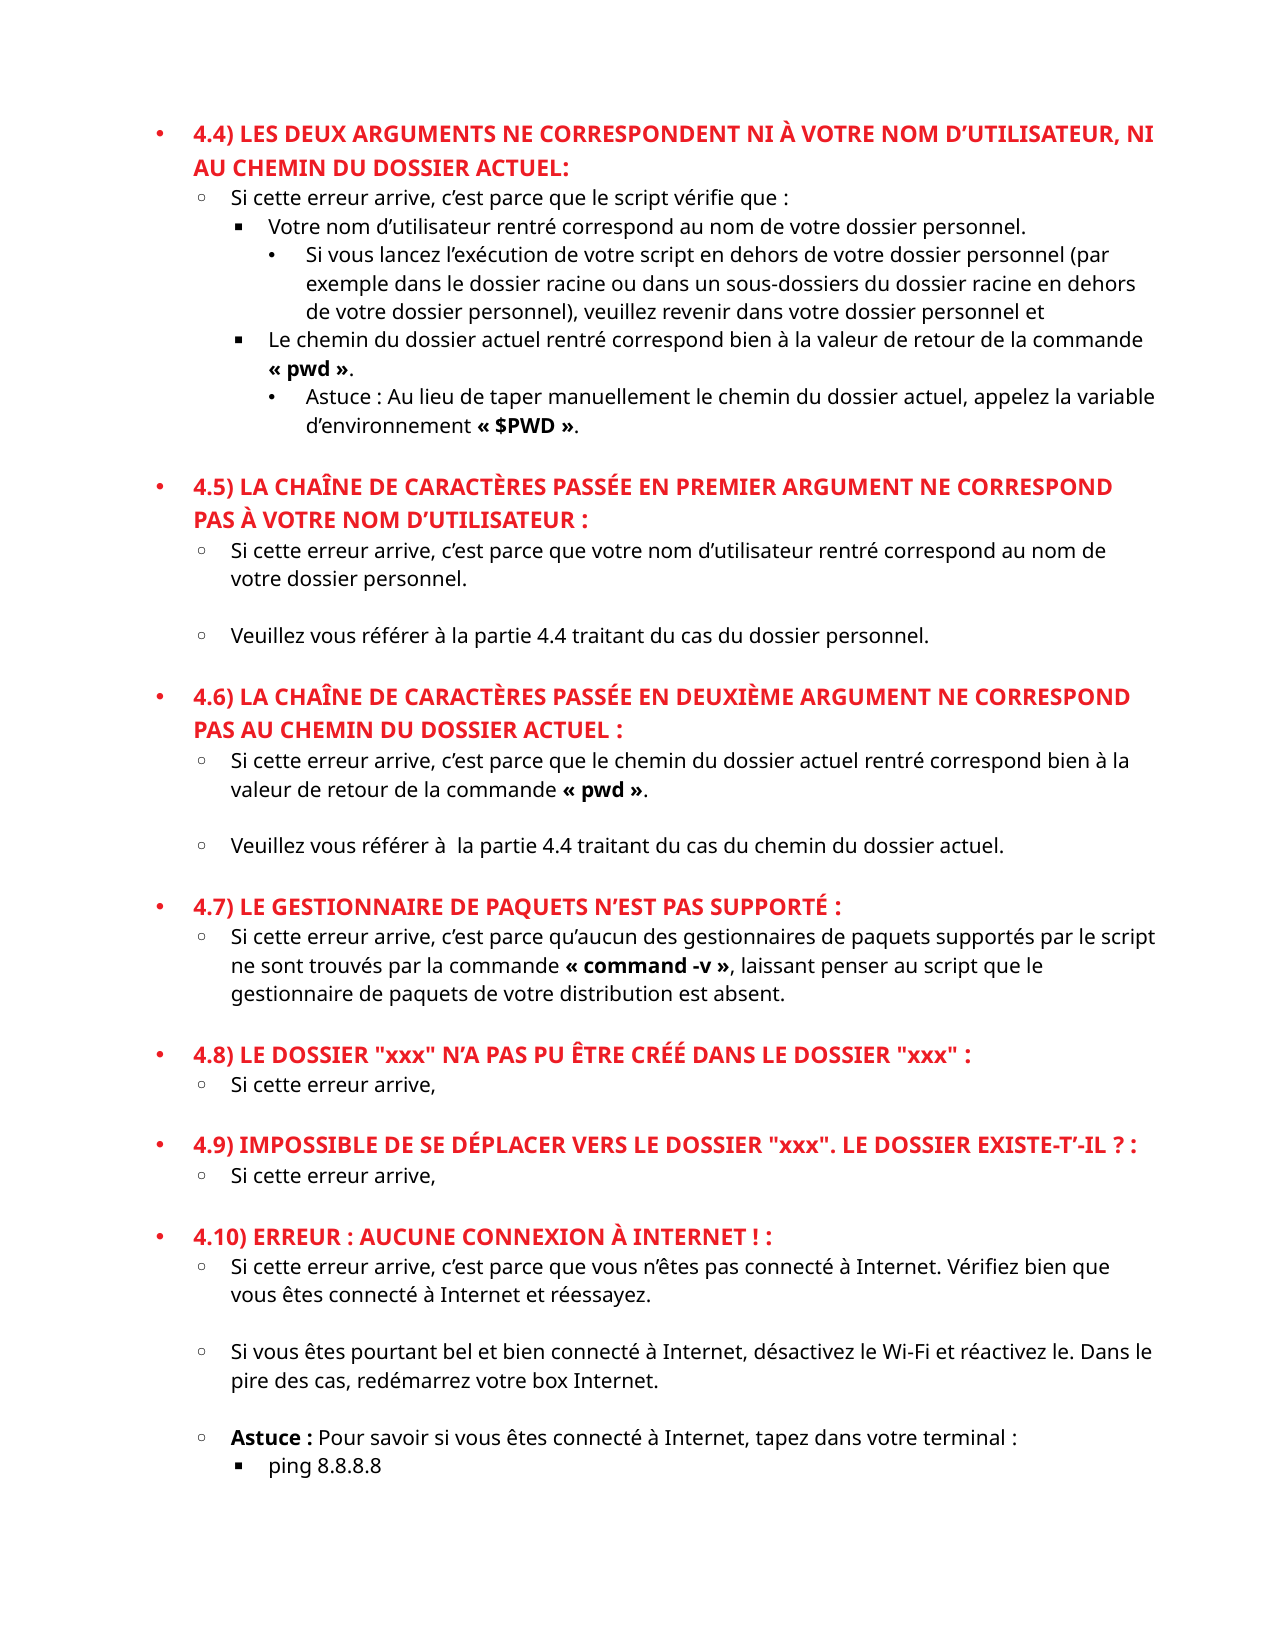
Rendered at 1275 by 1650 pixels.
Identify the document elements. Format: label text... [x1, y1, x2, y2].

list Veuillez vous référer à la partie 4.4 traitant du cas du chemin du dossier actuel. [193, 832, 1157, 860]
list Si vous êtes pourtant bel et bien connecté à Internet, désactivez le Wi-Fi et réactivez le. Dans le pire des cas, redémarrez votre box Internet. [193, 1337, 1157, 1394]
list Votre nom d’utilisateur rentré correspond au nom de votre dossier personnel. [231, 212, 1157, 240]
list 4.10) ERREUR : AUCUNE CONNEXION À INTERNET ! : [156, 1218, 1157, 1252]
list Astuce : Au lieu de taper manuellement le chemin du dossier actuel, appelez la variable d’environnement « $PWD ». [268, 382, 1157, 439]
list Astuce : Pour savoir si vous êtes connecté à Internet, tapez dans votre terminal : [193, 1423, 1157, 1451]
list Si cette erreur arrive, [193, 1161, 1157, 1190]
list Si cette erreur arrive, c’est parce que le chemin du dossier actuel rentré correspond bien à la valeur de retour de la commande « pwd ». [193, 746, 1157, 803]
list Le chemin du dossier actuel rentré correspond bien à la valeur de retour de la commande « pwd ». [231, 326, 1157, 382]
list 4.7) LE GESTIONNAIRE DE PAQUETS N’EST PAS SUPPORTÉ : [156, 888, 1157, 922]
list 4.4) LES DEUX ARGUMENTS NE CORRESPONDENT NI À VOTRE NOM D’UTILISATEUR, NI AU CHEMIN DU DOSSIER ACTUEL: [156, 118, 1157, 183]
list Si vous lancez l’exécution de votre script en dehors de votre dossier personnel (par exemple dans le dossier racine ou dans un sous-dossiers du dossier racine en dehors de votre dossier personnel), veuillez revenir dans votre dossier personnel et [268, 240, 1157, 326]
list ping 8.8.8.8 [231, 1451, 1157, 1480]
list Si cette erreur arrive, [193, 1070, 1157, 1099]
list Veuillez vous référer à la partie 4.4 traitant du cas du dossier personnel. [193, 621, 1157, 650]
list Si cette erreur arrive, c’est parce que votre nom d’utilisateur rentré correspond au nom de votre dossier personnel. [193, 536, 1157, 593]
list Si cette erreur arrive, c’est parce que vous n’êtes pas connecté à Internet. Vérifiez bien que vous êtes connecté à Internet et réessayez. [193, 1252, 1157, 1309]
list 4.6) LA CHAÎNE DE CARACTÈRES PASSÉE EN DEUXIÈME ARGUMENT NE CORRESPOND PAS AU CHEMIN DU DOSSIER ACTUEL : [156, 681, 1157, 746]
list Si cette erreur arrive, c’est parce qu’aucun des gestionnaires de paquets supportés par le script ne sont trouvés par la commande « command -v », laissant penser au script que le gestionnaire de paquets de votre distribution est absent. [193, 922, 1157, 1008]
list 4.8) LE DOSSIER "xxx" N’A PAS PU ÊTRE CRÉÉ DANS LE DOSSIER "xxx" : [156, 1036, 1157, 1070]
list 4.5) LA CHAÎNE DE CARACTÈRES PASSÉE EN PREMIER ARGUMENT NE CORRESPOND PAS À VOTRE NOM D’UTILISATEUR : [156, 471, 1157, 536]
list 4.9) IMPOSSIBLE DE SE DÉPLACER VERS LE DOSSIER "xxx". LE DOSSIER EXISTE-T’-IL ? : [156, 1127, 1157, 1161]
list Si cette erreur arrive, c’est parce que le script vérifie que : [193, 183, 1157, 212]
